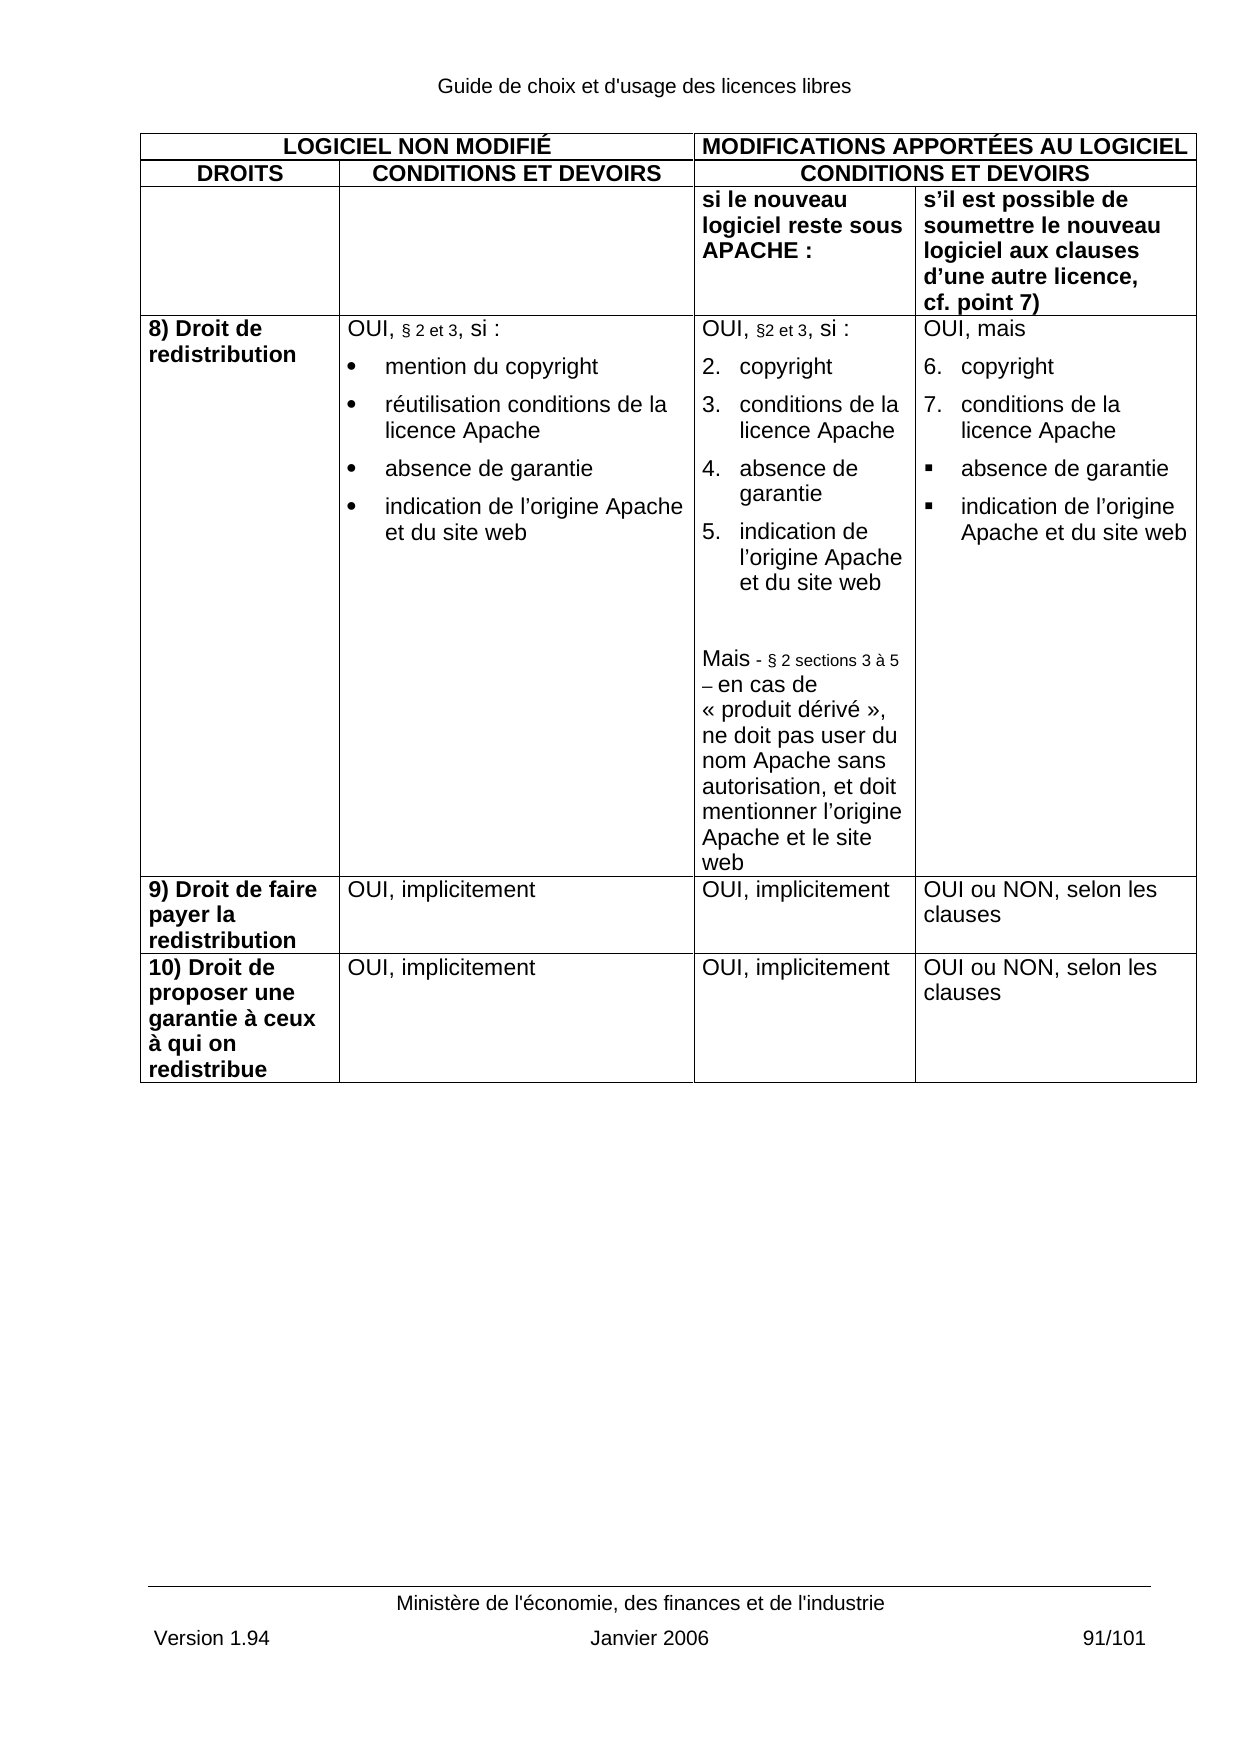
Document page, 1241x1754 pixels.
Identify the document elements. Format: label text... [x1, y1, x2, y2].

table_header LOGICIEL NON MODIFIÉ [141, 134, 693, 159]
table_cell OUI, implicitement [695, 877, 915, 953]
table_cell OUI, §2 et 3, si : copyright conditions de la licence Apache absence de garantie indication de l’origine Apache et du site web Mais - § 2 sections 3 à 5 – en cas de « produit dérivé », ne doit pas user du nom Apache sans autorisation, et doit mentionner l’origine Apache et le site web [695, 316, 915, 876]
table_cell s’il est possible de soumettre le nouveau logiciel aux clauses d’une autre licence, cf. point 7) [916, 187, 1196, 315]
table_cell OUI, mais copyright conditions de la licence Apache absence de garantie indication de l’origine Apache et du site web [916, 316, 1196, 876]
table_cell OUI, implicitement [695, 954, 915, 1082]
table_cell 8) Droit de redistribution [141, 316, 339, 876]
table_cell OUI, implicitement [340, 954, 693, 1082]
table_cell DROITS [141, 161, 339, 186]
table_cell 9) Droit de faire payer la redistribution [141, 877, 339, 953]
table_cell CONDITIONS ET DEVOIRS [340, 161, 693, 186]
table_cell CONDITIONS ET DEVOIRS [695, 161, 1196, 186]
table_cell OUI, implicitement [340, 877, 693, 953]
table_cell 10) Droit de proposer une garantie à ceux à qui on redistribue [141, 954, 339, 1082]
table_cell [340, 187, 693, 315]
table_cell OUI, § 2 et 3, si : mention du copyright réutilisation conditions de la licence Apache absence de garantie indication de l’origine Apache et du site web [340, 316, 693, 876]
table_cell OUI ou NON, selon les clauses [916, 877, 1196, 953]
table_cell si le nouveau logiciel reste sous APACHE : [695, 187, 915, 315]
table_cell [141, 187, 339, 315]
table_cell OUI ou NON, selon les clauses [916, 954, 1196, 1082]
table_header MODIFICATIONS APPORTÉES AU LOGICIEL [695, 134, 1196, 159]
